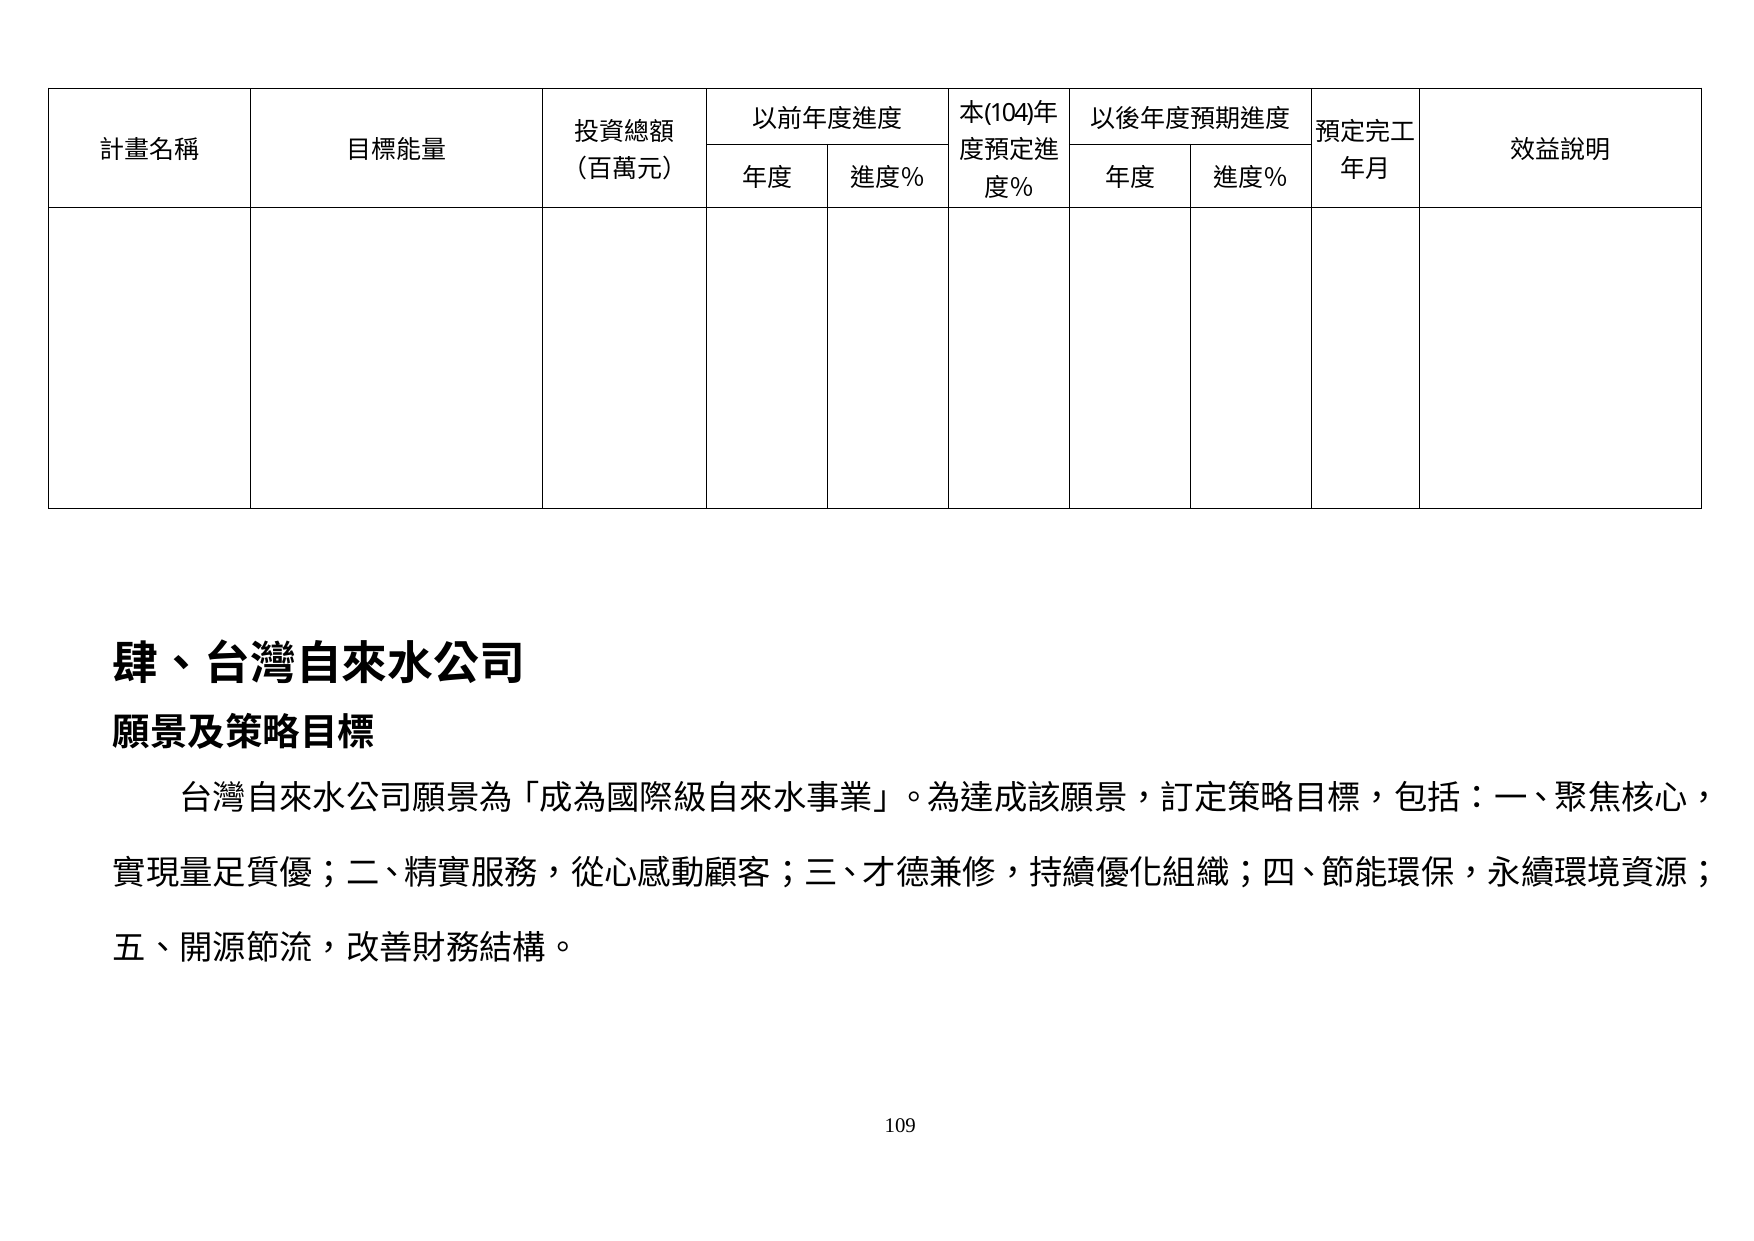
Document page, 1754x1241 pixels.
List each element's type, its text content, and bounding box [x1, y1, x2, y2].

table_header 以後年度預期進度 [1070, 89, 1311, 144]
table_cell [1312, 208, 1419, 508]
table_header 預定完工年月 [1312, 89, 1419, 207]
table_header 本(104)年度預定進度％ [949, 89, 1069, 207]
table_cell [707, 208, 827, 508]
text 願景及策略目標 [112, 697, 1687, 757]
table_cell [1420, 208, 1701, 508]
table_header 投資總額 （百萬元） [543, 89, 706, 207]
table_cell 進度％ [828, 145, 948, 207]
table_header 目標能量 [251, 89, 542, 207]
table_cell 年度 [707, 145, 827, 207]
text 肆、台灣自來水公司 [112, 622, 1687, 697]
table_cell [828, 208, 948, 508]
text 台灣自來水公司願景為「成為國際級自來水事業」。為達成該願景，訂定策略目標，包括：一、聚焦核心，實現量足質優；二、精實服務，從心感動顧客；三、才德兼修，持續優化組織；四、節能環保，永續環境資源；五、開源節流，改善財務結構。 [112, 757, 1687, 982]
table_cell [1191, 208, 1311, 508]
table_cell [543, 208, 706, 508]
table_header 以前年度進度 [707, 89, 948, 144]
table_header 計畫名稱 [49, 89, 250, 207]
table_cell [949, 208, 1069, 508]
table_cell 進度％ [1191, 145, 1311, 207]
table_header 效益說明 [1420, 89, 1701, 207]
table_cell 年度 [1070, 145, 1190, 207]
table_cell [1070, 208, 1190, 508]
table_cell [251, 208, 542, 508]
table_cell [49, 208, 250, 508]
